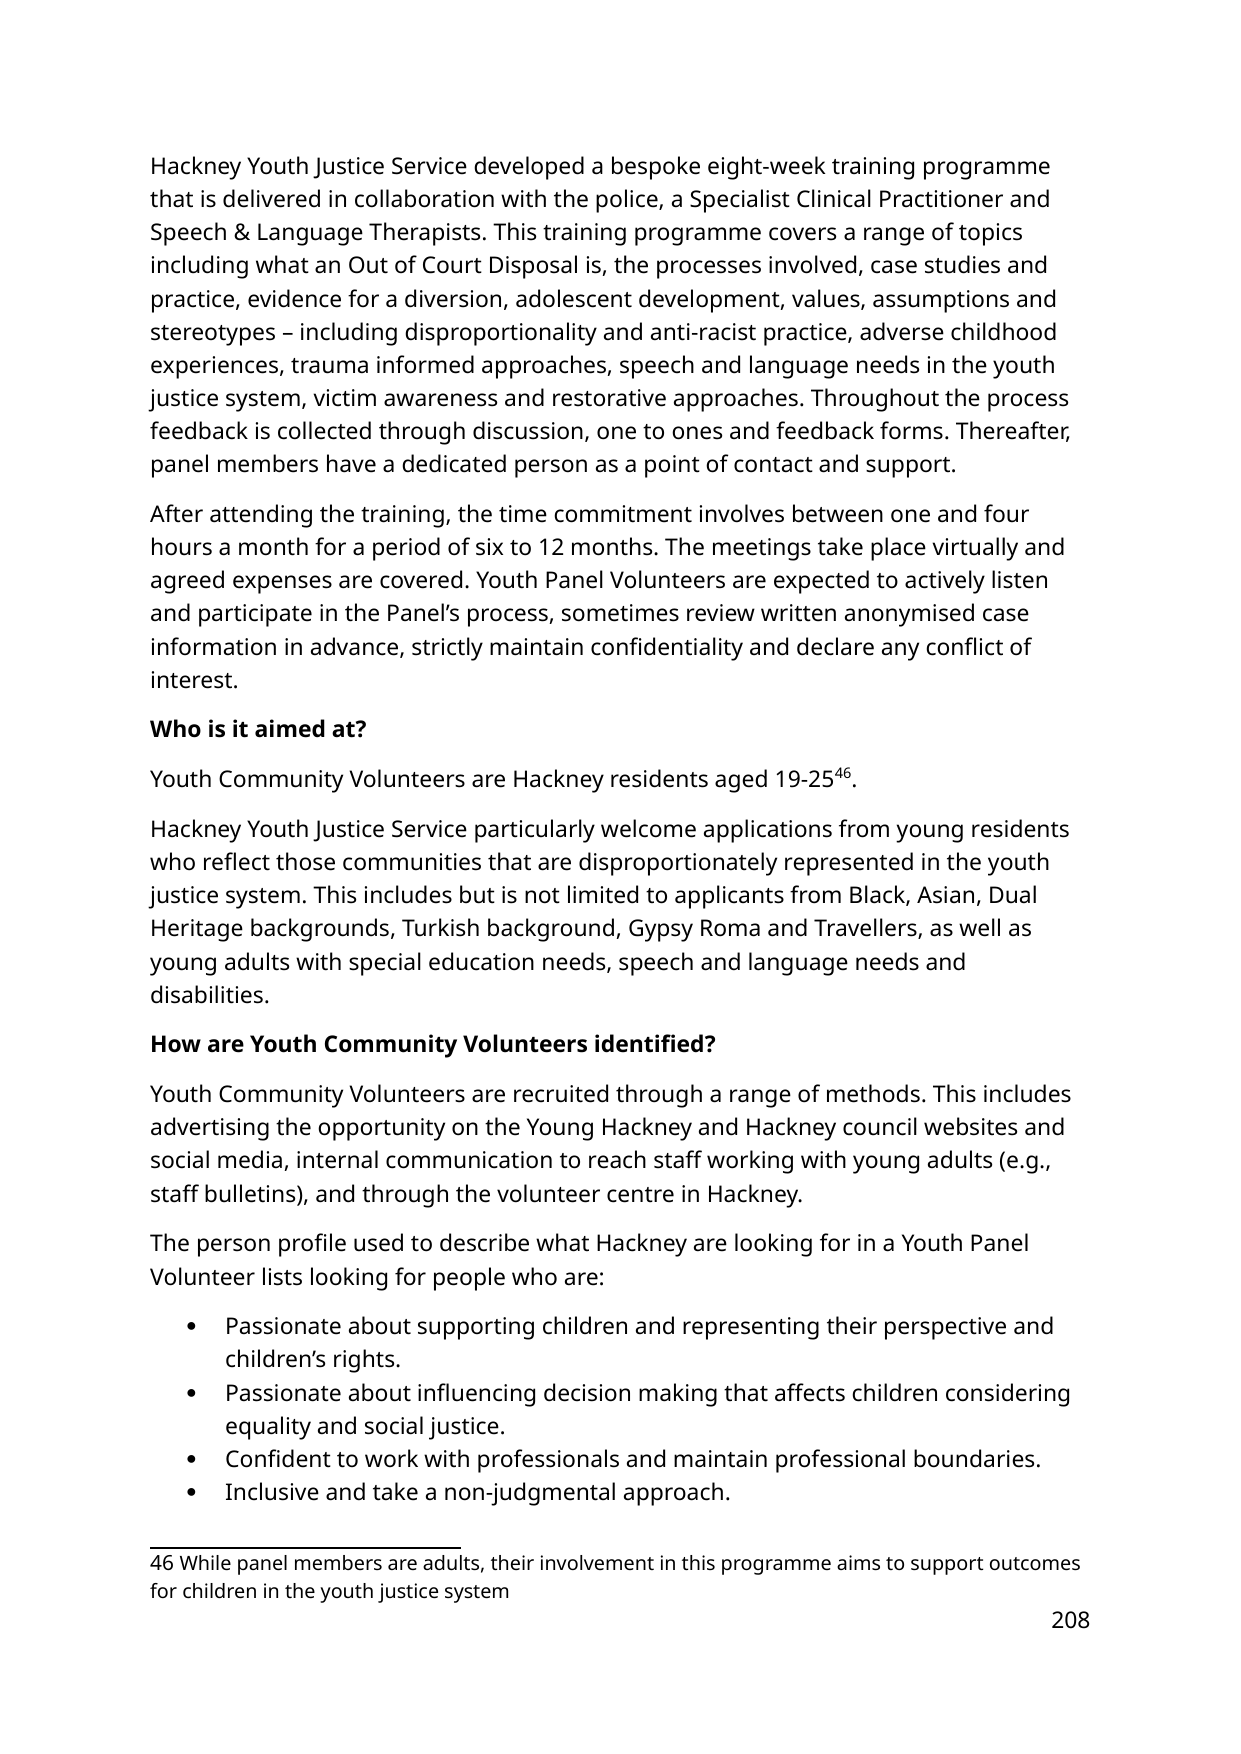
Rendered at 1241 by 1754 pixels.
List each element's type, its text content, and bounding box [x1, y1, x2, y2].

text Youth Community Volunteers are recruited through a range of methods. This includes advertising the opportunity on the Young Hackney and Hackney council websites and social media, internal communication to reach staff working with young adults (e.g., staff bulletins), and through the volunteer centre in Hackney. [150, 1078, 1090, 1209]
text Who is it aimed at? [150, 713, 1090, 744]
list Confident to work with professionals and maintain professional boundaries. [187, 1443, 1090, 1474]
text After attending the training, the time commitment involves between one and four hours a month for a period of six to 12 months. The meetings take place virtually and agreed expenses are covered. Youth Panel Volunteers are expected to actively listen and participate in the Panel’s process, sometimes review written anonymised case information in advance, strictly maintain confidentiality and declare any conflict of interest. [150, 498, 1090, 695]
list Passionate about supporting children and representing their perspective and children’s rights. [187, 1310, 1090, 1374]
list Passionate about influencing decision making that affects children considering equality and social justice. [187, 1376, 1090, 1441]
text Youth Community Volunteers are Hackney residents aged 19-25. [150, 763, 1090, 794]
text The person profile used to describe what Hackney are looking for in a Youth Panel Volunteer lists looking for people who are: [150, 1227, 1090, 1292]
text How are Youth Community Volunteers identified? [150, 1028, 1090, 1059]
text Hackney Youth Justice Service developed a bespoke eight-week training programme that is delivered in collaboration with the police, a Specialist Clinical Practitioner and Speech & Language Therapists. This training programme covers a range of topics including what an Out of Court Disposal is, the processes involved, case studies and practice, evidence for a diversion, adolescent development, values, assumptions and stereotypes – including disproportionality and anti-racist practice, adverse childhood experiences, trauma informed approaches, speech and language needs in the youth justice system, victim awareness and restorative approaches. Throughout the process feedback is collected through discussion, one to ones and feedback forms. Thereafter, panel members have a dedicated person as a point of contact and support. [150, 150, 1090, 479]
list Inclusive and take a non-judgmental approach. [187, 1476, 1090, 1507]
text Hackney Youth Justice Service particularly welcome applications from young residents who reflect those communities that are disproportionately represented in the youth justice system. This includes but is not limited to applicants from Black, Asian, Dual Heritage backgrounds, Turkish background, Gypsy Roma and Travellers, as well as young adults with special education needs, speech and language needs and disabilities. [150, 813, 1090, 1010]
text While panel members are adults, their involvement in this programme aims to support outcomes for children in the youth justice system [150, 1548, 1090, 1604]
